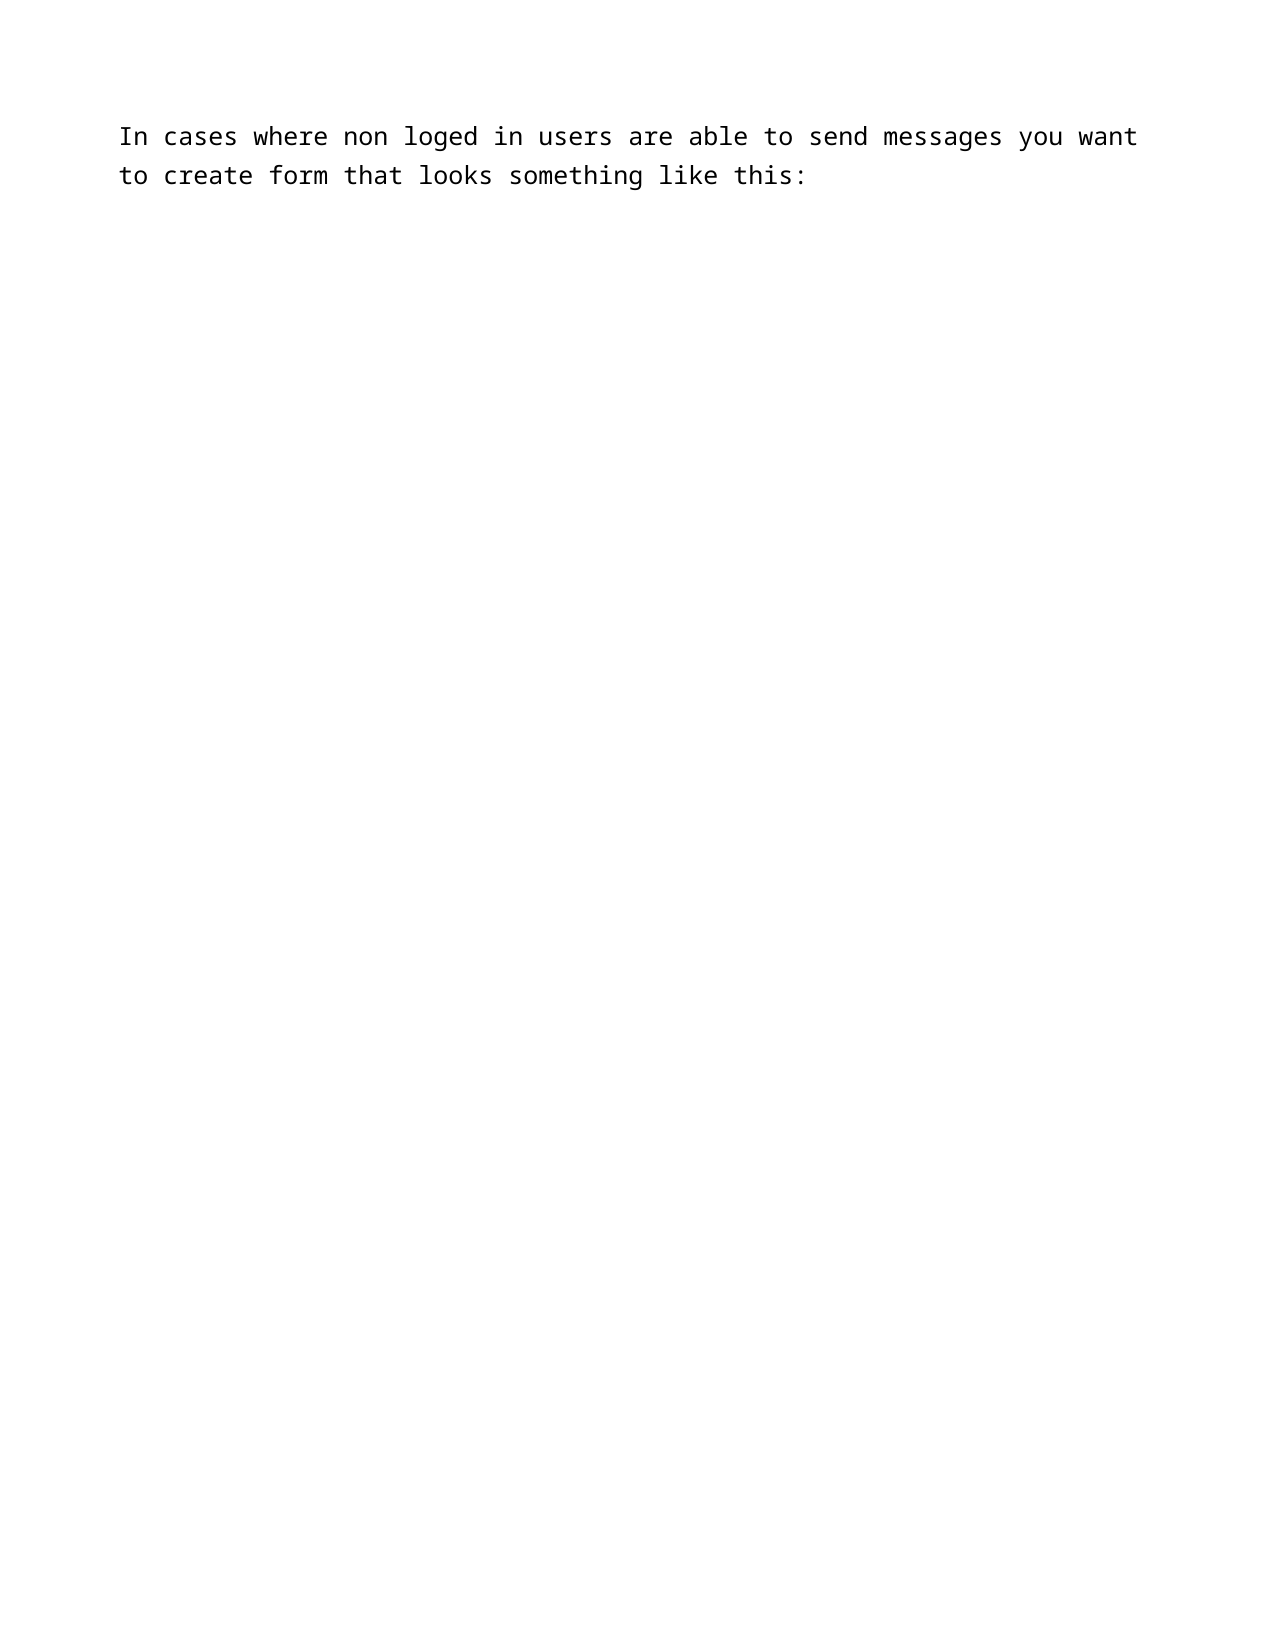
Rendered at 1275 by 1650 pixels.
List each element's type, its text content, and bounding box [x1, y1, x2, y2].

text In cases where non loged in users are able to send messages you want to create form that looks something like this: [118, 118, 1157, 191]
